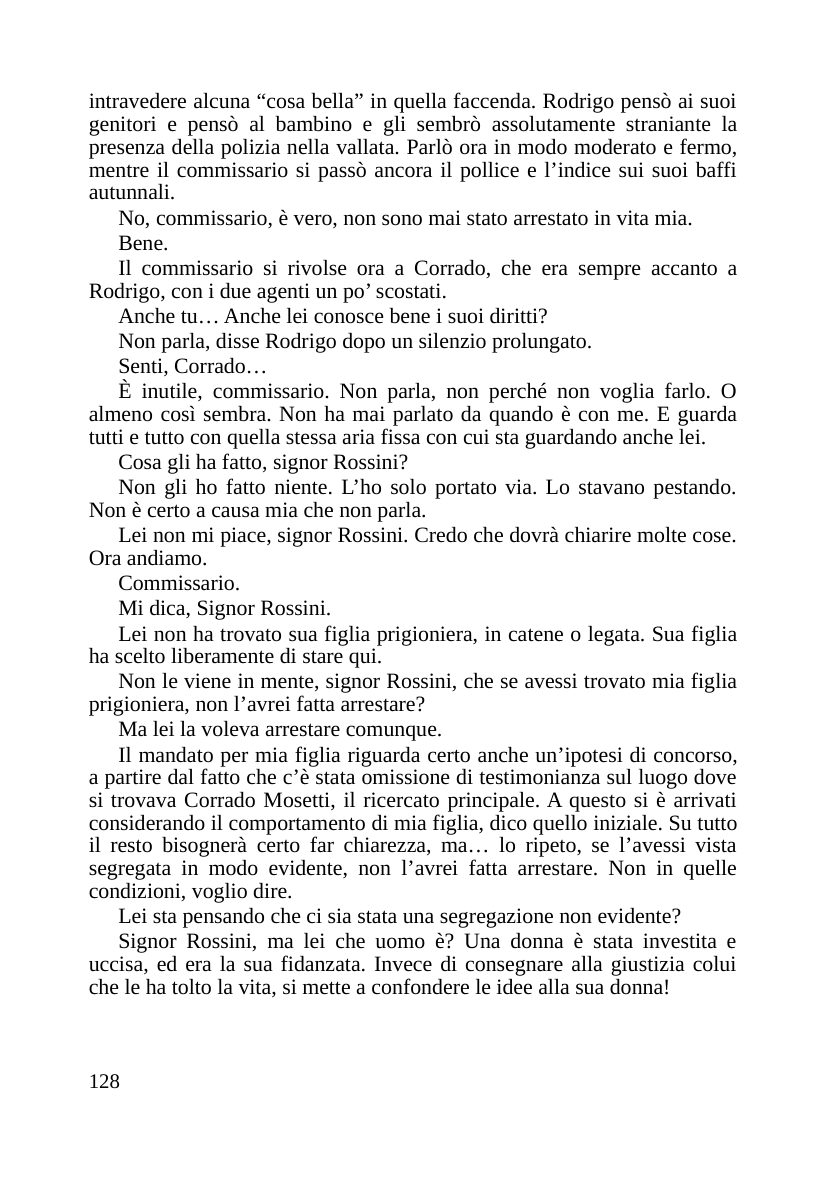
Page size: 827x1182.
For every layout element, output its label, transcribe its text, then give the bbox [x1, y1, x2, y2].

text Senti, Corrado… [88, 353, 738, 378]
text Il mandato per mia figlia riguarda certo anche un’ipotesi di concorso, a partire dal fatto che c’è stata omissione di testimonianza sul luogo dove si trovava Corrado Mosetti, il ricercato principale. A questo si è arrivati considerando il comportamento di mia figlia, dico quello iniziale. Su tutto il resto bisognerà certo far chiarezza, ma… lo ripeto, se l’avessi vista segregata in modo evidente, non l’avrei fatta arrestare. Non in quelle condizioni, voglio dire. [88, 742, 738, 903]
text Mi dica, Signor Rossini. [88, 595, 738, 621]
text Bene. [88, 230, 738, 255]
text Il commissario si rivolse ora a Corrado, che era sempre accanto a Rodrigo, con i due agenti un po’ scostati. [88, 255, 738, 303]
text Lei sta pensando che ci sia stata una segregazione non evidente? [88, 903, 738, 928]
text È inutile, commissario. Non parla, non perché non voglia farlo. O almeno così sembra. Non ha mai parlato da quando è con me. E guarda tutti e tutto con quella stessa aria fissa con cui sta guardando anche lei. [88, 378, 738, 449]
text Lei non mi piace, signor Rossini. Credo che dovrà chiarire molte cose. Ora andiamo. [88, 522, 738, 570]
text Non parla, disse Rodrigo dopo un silenzio prolungato. [88, 328, 738, 353]
text Lei non ha trovato sua figlia prigioniera, in catene o legata. Sua figlia ha scelto liberamente di stare qui. [88, 621, 738, 668]
text No, commissario, è vero, non sono mai stato arrestato in vita mia. [88, 204, 738, 230]
text Cosa gli ha fatto, signor Rossini? [88, 449, 738, 474]
text Non gli ho fatto niente. L’ho solo portato via. Lo stavano pestando. Non è certo a causa mia che non parla. [88, 474, 738, 522]
text Commissario. [88, 570, 738, 595]
text Signor Rossini, ma lei che uomo è? Una donna è stata investita e uccisa, ed era la sua fidanzata. Invece di consegnare alla giustizia colui che le ha tolto la vita, si mette a confondere le idee alla sua donna! [88, 928, 738, 999]
text Ma lei la voleva arrestare comunque. [88, 716, 738, 742]
text intravedere alcuna “cosa bella” in quella faccenda. Rodrigo pensò ai suoi genitori e pensò al bambino e gli sembrò assolutamente straniante la presenza della polizia nella vallata. Parlò ora in modo moderato e fermo, mentre il commissario si passò ancora il pollice e l’indice sui suoi baffi autunnali. [88, 88, 738, 204]
text Non le viene in mente, signor Rossini, che se avessi trovato mia figlia prigioniera, non l’avrei fatta arrestare? [88, 668, 738, 716]
text Anche tu… Anche lei conosce bene i suoi diritti? [88, 303, 738, 328]
